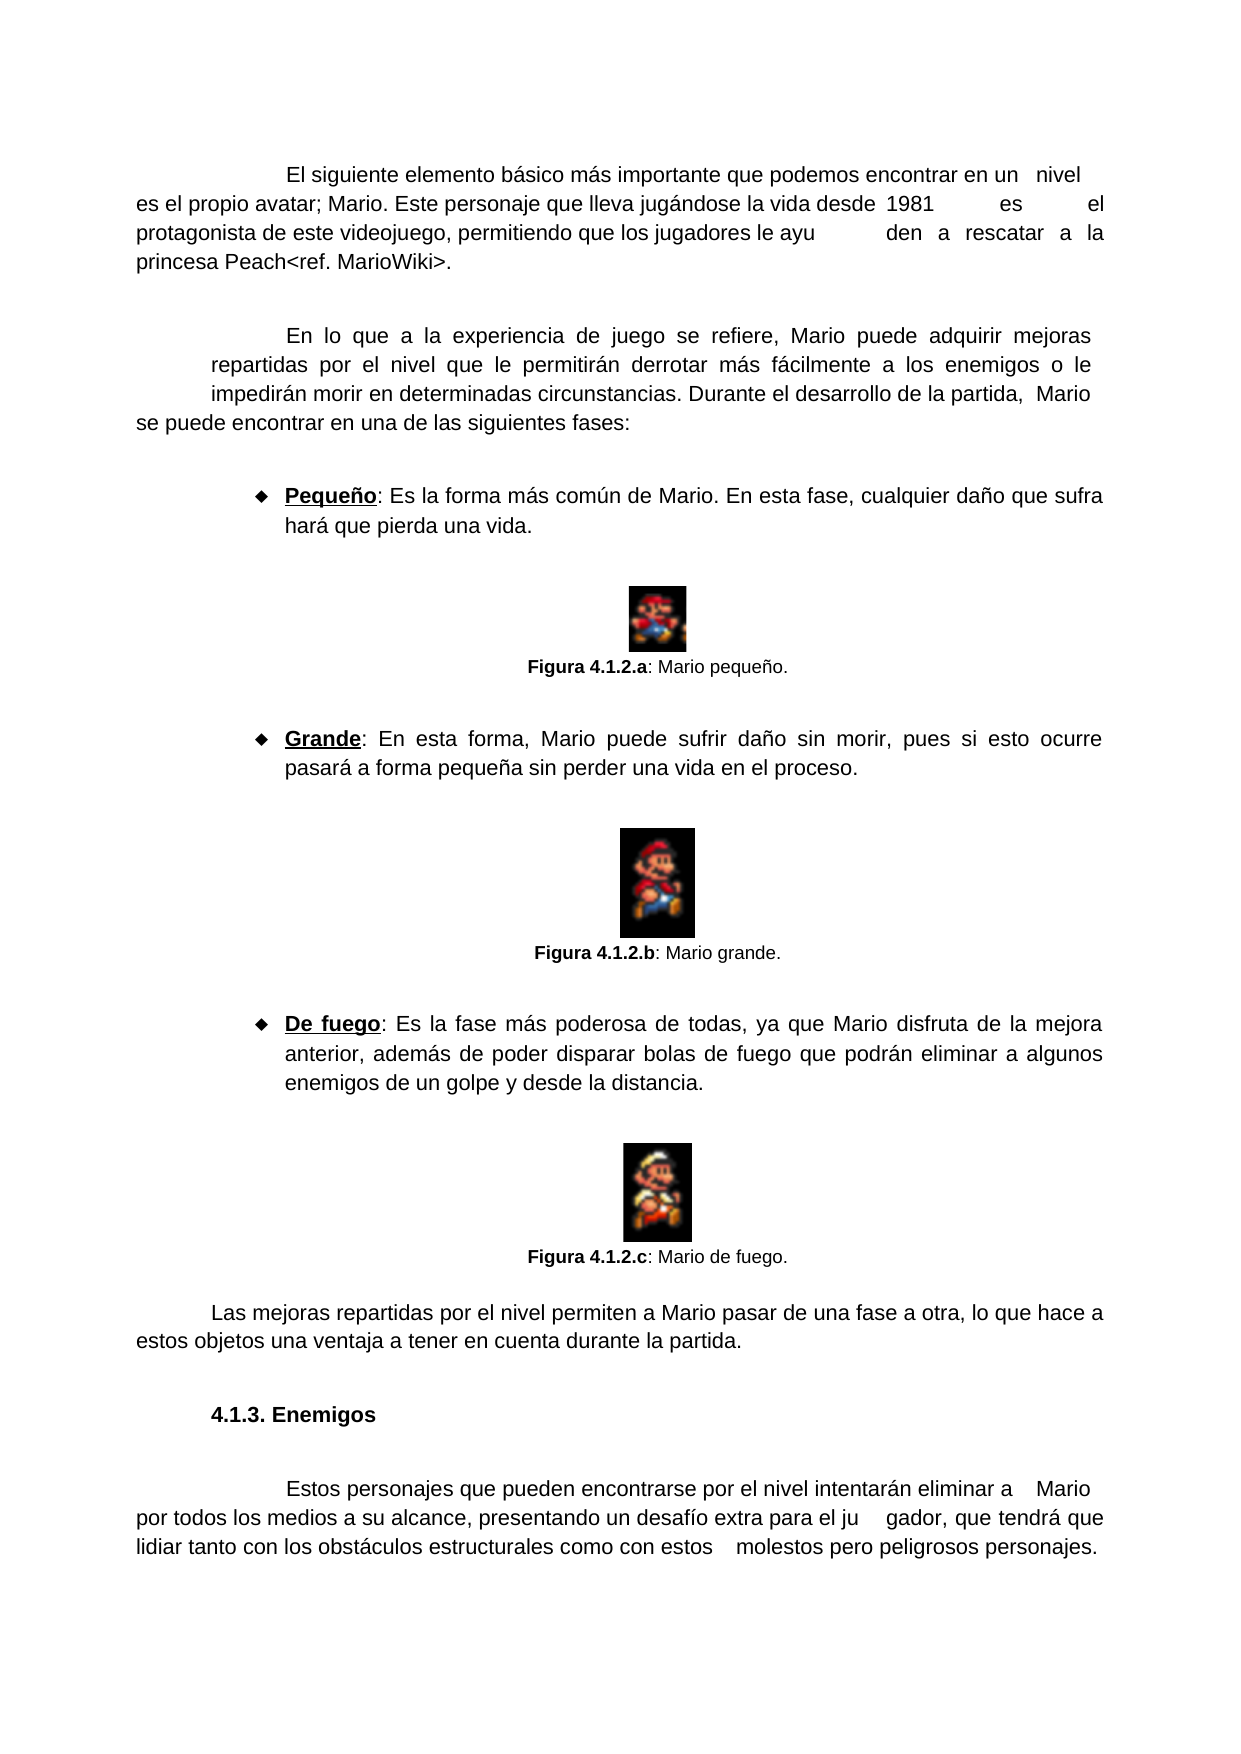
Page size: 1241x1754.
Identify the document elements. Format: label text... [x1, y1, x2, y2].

text Figura 4.1.2.a: Mario pequeño. [136, 656, 1104, 678]
text Estos personajes que pueden encontrarse por el nivel intentarán eliminar a Mario por todos los medios a su alcance, presentando un desafío extra para el ju gador, que tendrá que lidiar tanto con los obstáculos estructurales como con estos molestos pero peligrosos personajes. [136, 1476, 1104, 1559]
list De fuego: Es la fase más poderosa de todas, ya que Mario disfruta de la mejora anterior, además de poder disparar bolas de fuego que podrán eliminar a algunos enemigos de un golpe y desde la distancia. [255, 1011, 1104, 1095]
text Las mejoras repartidas por el nivel permiten a Mario pasar de una fase a otra, lo que hace a estos objetos una ventaja a tener en cuenta durante la partida. [136, 1299, 1104, 1354]
picture [628, 586, 687, 652]
text El siguiente elemento básico más importante que podemos encontrar en un nivel es el propio avatar; Mario. Este personaje que lleva jugándose la vida desde 1981 es el protagonista de este videojuego, permitiendo que los jugadores le ayu den a rescatar a la princesa Peach<ref. MarioWiki>. [136, 162, 1104, 274]
text 4.1.3. Enemigos [136, 1402, 1104, 1427]
text Figura 4.1.2.c: Mario de fuego. [136, 1246, 1104, 1267]
picture [620, 828, 695, 938]
text Figura 4.1.2.b: Mario grande. [136, 942, 1104, 963]
list Pequeño: Es la forma más común de Mario. En esta fase, cualquier daño que sufra hará que pierda una vida. [255, 483, 1104, 538]
text En lo que a la experiencia de juego se refiere, Mario puede adquirir mejoras repartidas por el nivel que le permitirán derrotar más fácilmente a los enemigos o le impedirán morir en determinadas circunstancias. Durante el desarrollo de la partida, Mario se puede encontrar en una de las siguientes fases: [136, 323, 1104, 435]
picture [623, 1143, 692, 1242]
list Grande: En esta forma, Mario puede sufrir daño sin morir, pues si esto ocurre pasará a forma pequeña sin perder una vida en el proceso. [255, 726, 1104, 780]
